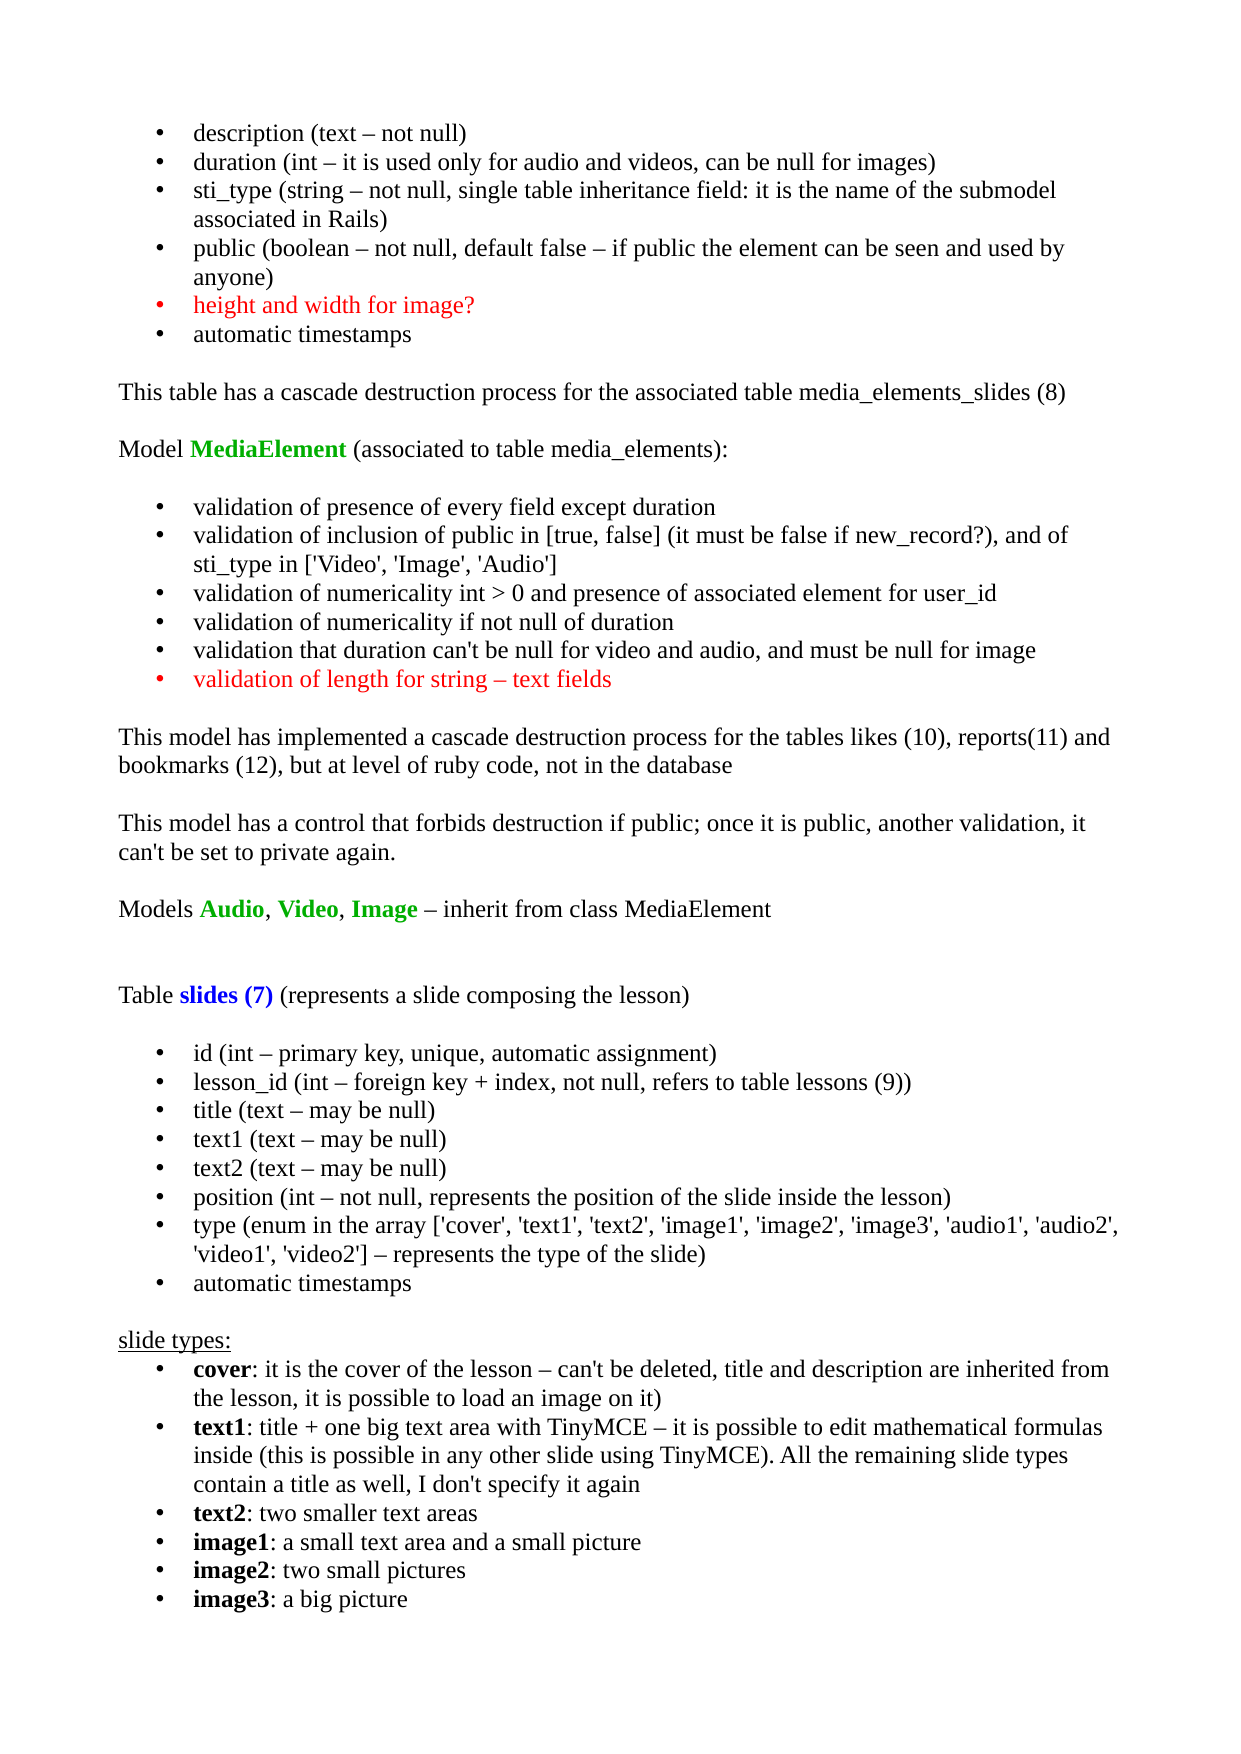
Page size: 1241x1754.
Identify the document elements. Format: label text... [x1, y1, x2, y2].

list duration (int – it is used only for audio and videos, can be null for images) [156, 147, 1122, 176]
list validation that duration can't be null for video and audio, and must be null for image [156, 636, 1122, 664]
list public (boolean – not null, default false – if public the element can be seen and used by anyone) [156, 233, 1122, 291]
list description (text – not null) [156, 118, 1122, 147]
text Model MediaElement (associated to table media_elements): [118, 434, 1122, 463]
list type (enum in the array ['cover', 'text1', 'text2', 'image1', 'image2', 'image3', 'audio1', 'audio2', 'video1', 'video2'] – represents the type of the slide) [156, 1211, 1122, 1268]
list text1: title + one big text area with TinyMCE – it is possible to edit mathematical formulas inside (this is possible in any other slide using TinyMCE). All the remaining slide types contain a title as well, I don't specify it again [156, 1412, 1122, 1498]
list height and width for image? [156, 291, 1122, 319]
text This table has a cascade destruction process for the associated table media_elements_slides (8) [118, 377, 1122, 406]
list image1: a small text area and a small picture [156, 1527, 1122, 1556]
text slide types: [118, 1326, 1122, 1354]
list sti_type (string – not null, single table inheritance field: it is the name of the submodel associated in Rails) [156, 176, 1122, 233]
list text2: two smaller text areas [156, 1498, 1122, 1527]
list lesson_id (int – foreign key + index, not null, refers to table lessons (9)) [156, 1067, 1122, 1096]
list id (int – primary key, unique, automatic assignment) [156, 1038, 1122, 1067]
list validation of inclusion of public in [true, false] (it must be false if new_record?), and of sti_type in ['Video', 'Image', 'Audio'] [156, 521, 1122, 578]
list cover: it is the cover of the lesson – can't be deleted, title and description are inherited from the lesson, it is possible to load an image on it) [156, 1354, 1122, 1412]
text This model has implemented a cascade destruction process for the tables likes (10), reports(11) and bookmarks (12), but at level of ruby code, not in the database [118, 722, 1122, 779]
list text2 (text – may be null) [156, 1153, 1122, 1182]
list text1 (text – may be null) [156, 1124, 1122, 1153]
text Table slides (7) (represents a slide composing the lesson) [118, 981, 1122, 1009]
list image3: a big picture [156, 1584, 1122, 1613]
list position (int – not null, represents the position of the slide inside the lesson) [156, 1182, 1122, 1211]
text This model has a control that forbids destruction if public; once it is public, another validation, it can't be set to private again. [118, 808, 1122, 866]
list validation of presence of every field except duration [156, 492, 1122, 521]
list validation of numericality int > 0 and presence of associated element for user_id [156, 578, 1122, 607]
list validation of length for string – text fields [156, 664, 1122, 693]
list automatic timestamps [156, 1268, 1122, 1297]
list image2: two small pictures [156, 1556, 1122, 1584]
list automatic timestamps [156, 319, 1122, 348]
list title (text – may be null) [156, 1096, 1122, 1124]
text Models Audio, Video, Image – inherit from class MediaElement [118, 894, 1122, 923]
list validation of numericality if not null of duration [156, 607, 1122, 636]
